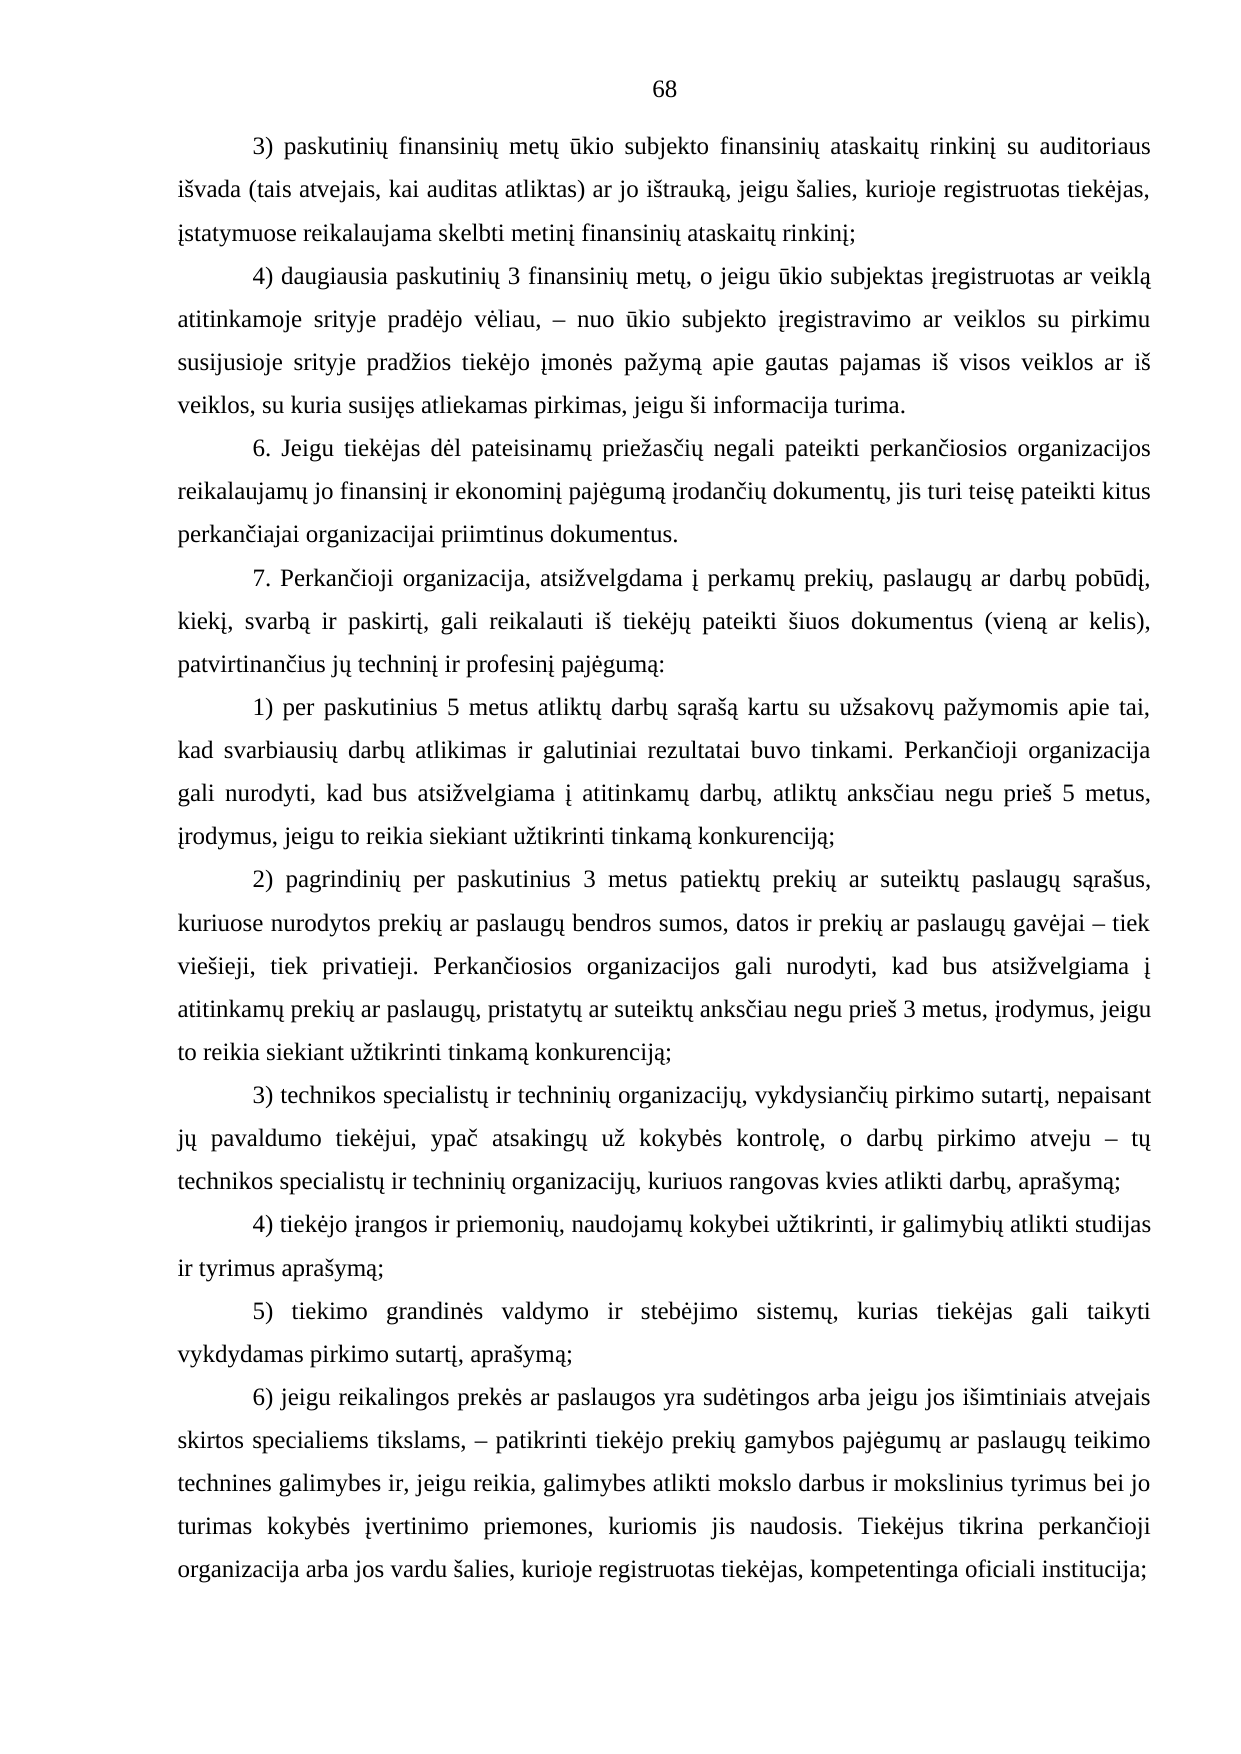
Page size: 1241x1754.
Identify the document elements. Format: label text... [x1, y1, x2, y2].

text 7. Perkančioji organizacija, atsižvelgdama į perkamų prekių, paslaugų ar darbų pobūdį, kiekį, svarbą ir paskirtį, gali reikalauti iš tiekėjų pateikti šiuos dokumentus (vieną ar kelis), patvirtinančius jų techninį ir profesinį pajėgumą: [177, 563, 1152, 678]
text 4) daugiausia paskutinių 3 finansinių metų, o jeigu ūkio subjektas įregistruotas ar veiklą atitinkamoje srityje pradėjo vėliau, – nuo ūkio subjekto įregistravimo ar veiklos su pirkimu susijusioje srityje pradžios tiekėjo įmonės pažymą apie gautas pajamas iš visos veiklos ar iš veiklos, su kuria susijęs atliekamas pirkimas, jeigu ši informacija turima. [177, 261, 1152, 419]
text 4) tiekėjo įrangos ir priemonių, naudojamų kokybei užtikrinti, ir galimybių atlikti studijas ir tyrimus aprašymą; [177, 1209, 1152, 1281]
text 6) jeigu reikalingos prekės ar paslaugos yra sudėtingos arba jeigu jos išimtiniais atvejais skirtos specialiems tikslams, – patikrinti tiekėjo prekių gamybos pajėgumų ar paslaugų teikimo technines galimybes ir, jeigu reikia, galimybes atlikti mokslo darbus ir mokslinius tyrimus bei jo turimas kokybės įvertinimo priemones, kuriomis jis naudosis. Tiekėjus tikrina perkančioji organizacija arba jos vardu šalies, kurioje registruotas tiekėjas, kompetentinga oficiali institucija; [177, 1382, 1152, 1583]
text 3) paskutinių finansinių metų ūkio subjekto finansinių ataskaitų rinkinį su auditoriaus išvada (tais atvejais, kai auditas atliktas) ar jo ištrauką, jeigu šalies, kurioje registruotas tiekėjas, įstatymuose reikalaujama skelbti metinį finansinių ataskaitų rinkinį; [177, 131, 1152, 246]
text 6. Jeigu tiekėjas dėl pateisinamų priežasčių negali pateikti perkančiosios organizacijos reikalaujamų jo finansinį ir ekonominį pajėgumą įrodančių dokumentų, jis turi teisę pateikti kitus perkančiajai organizacijai priimtinus dokumentus. [177, 433, 1152, 548]
text 1) per paskutinius 5 metus atliktų darbų sąrašą kartu su užsakovų pažymomis apie tai, kad svarbiausių darbų atlikimas ir galutiniai rezultatai buvo tinkami. Perkančioji organizacija gali nurodyti, kad bus atsižvelgiama į atitinkamų darbų, atliktų anksčiau negu prieš 5 metus, įrodymus, jeigu to reikia siekiant užtikrinti tinkamą konkurenciją; [177, 692, 1152, 850]
text 3) technikos specialistų ir techninių organizacijų, vykdysiančių pirkimo sutartį, nepaisant jų pavaldumo tiekėjui, ypač atsakingų už kokybės kontrolę, o darbų pirkimo atveju – tų technikos specialistų ir techninių organizacijų, kuriuos rangovas kvies atlikti darbų, aprašymą; [177, 1080, 1152, 1195]
text 2) pagrindinių per paskutinius 3 metus patiektų prekių ar suteiktų paslaugų sąrašus, kuriuose nurodytos prekių ar paslaugų bendros sumos, datos ir prekių ar paslaugų gavėjai – tiek viešieji, tiek privatieji. Perkančiosios organizacijos gali nurodyti, kad bus atsižvelgiama į atitinkamų prekių ar paslaugų, pristatytų ar suteiktų anksčiau negu prieš 3 metus, įrodymus, jeigu to reikia siekiant užtikrinti tinkamą konkurenciją; [177, 864, 1152, 1066]
text 5) tiekimo grandinės valdymo ir stebėjimo sistemų, kurias tiekėjas gali taikyti vykdydamas pirkimo sutartį, aprašymą; [177, 1296, 1152, 1368]
